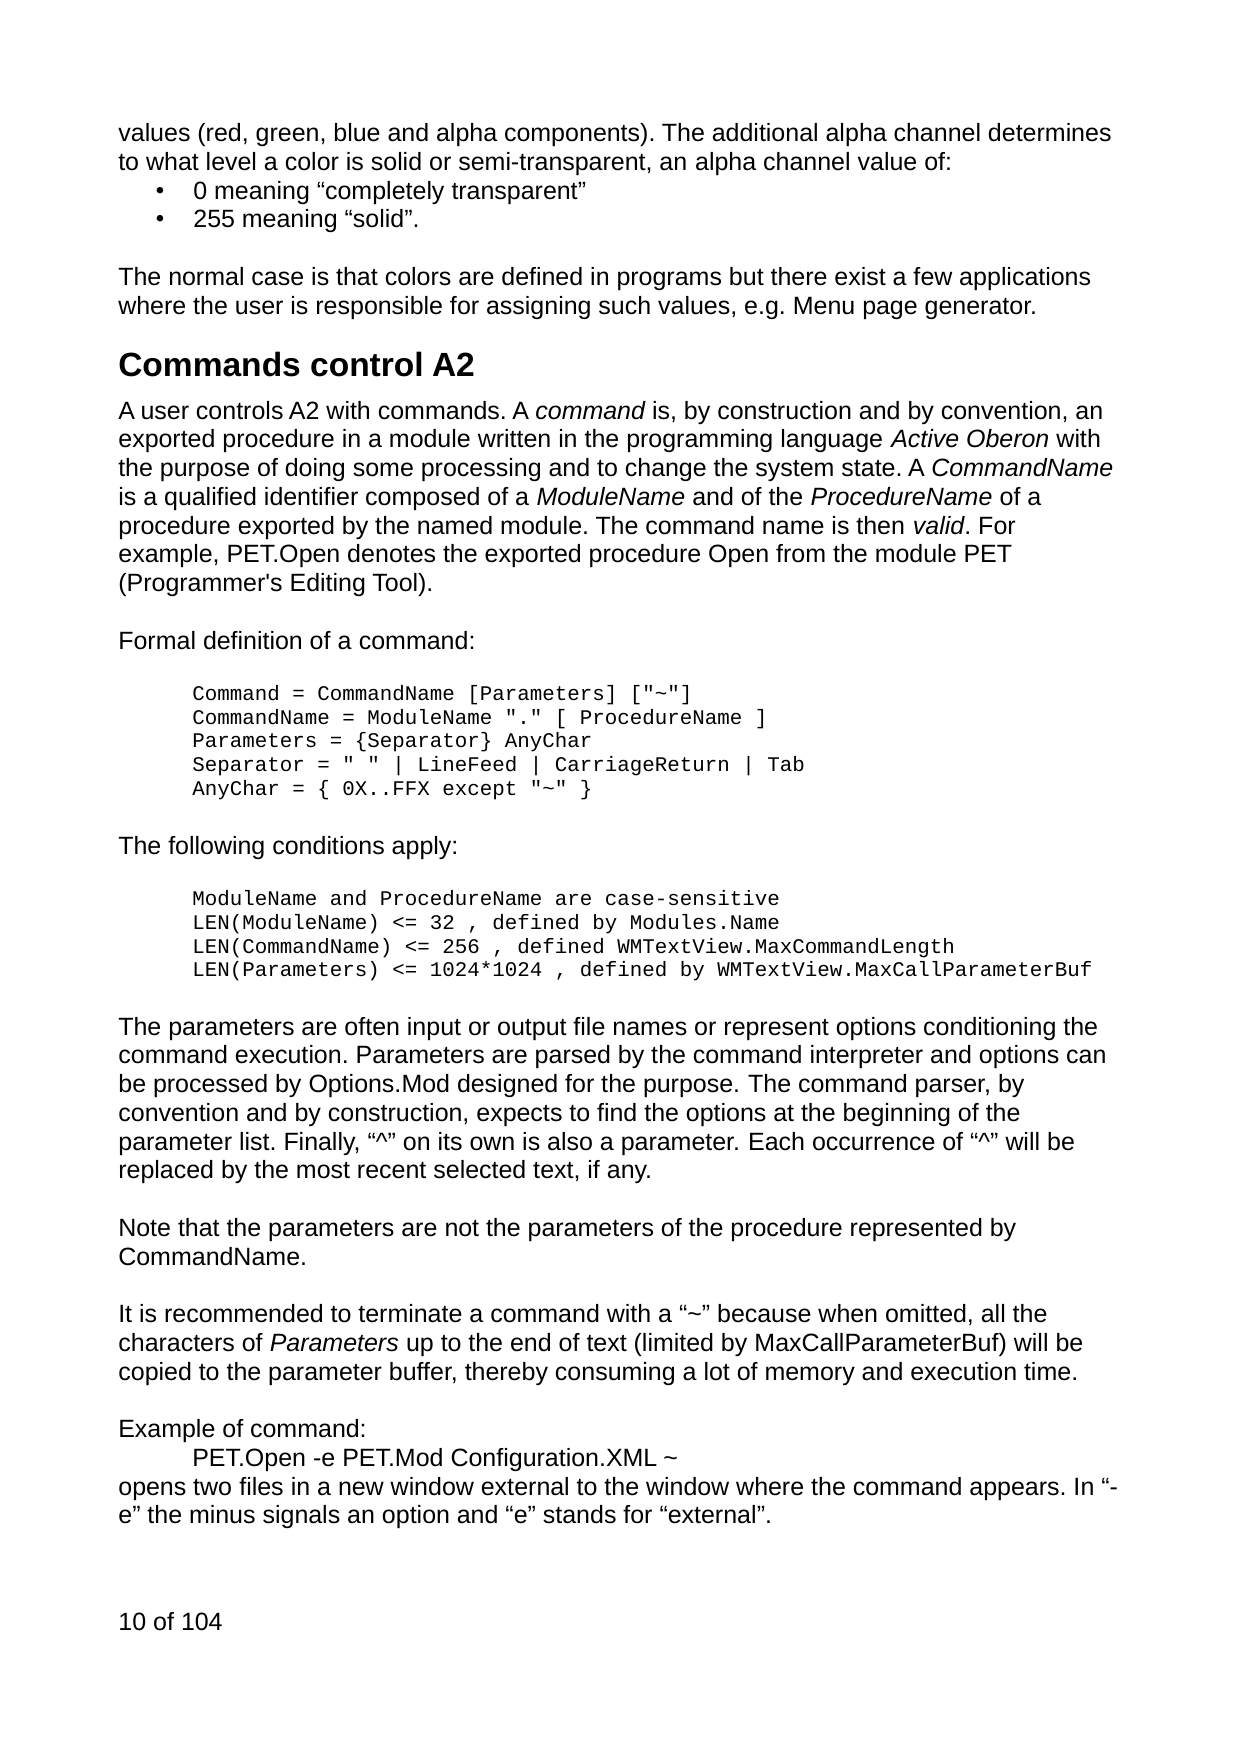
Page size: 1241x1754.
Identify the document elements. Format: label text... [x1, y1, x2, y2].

text It is recommended to terminate a command with a “~” because when omitted, all the characters of Parameters up to the end of text (limited by MaxCallParameterBuf) will be copied to the parameter buffer, thereby consuming a lot of memory and execution time. [118, 1299, 1122, 1386]
text Parameters = {Separator} AnyChar [192, 731, 1122, 754]
text The following conditions apply: [118, 831, 1122, 860]
text Command = CommandName [Parameters] ["~"] [192, 683, 1122, 707]
list 255 meaning “solid”. [156, 204, 1122, 233]
text AnyChar = { 0X..FFX except "~" } [192, 778, 1122, 801]
text PET.Open -e PET.Mod Configuration.XML ~ [192, 1443, 1122, 1472]
text LEN(CommandName) <= 256 , defined WMTextView.MaxCommandLength [192, 936, 1122, 959]
text Note that the parameters are not the parameters of the procedure represented by CommandName. [118, 1213, 1122, 1271]
text A user controls A2 with commands. A command is, by construction and by convention, an exported procedure in a module written in the programming language Active Oberon with the purpose of doing some processing and to change the system state. A CommandName is a qualified identifier composed of a ModuleName and of the ProcedureName of a procedure exported by the named module. The command name is then valid. For example, PET.Open denotes the exported procedure Open from the module PET (Programmer's Editing Tool). [118, 396, 1122, 597]
text Separator = " " | LineFeed | CarriageReturn | Tab [192, 754, 1122, 778]
text The normal case is that colors are defined in programs but there exist a few applications where the user is responsible for assigning such values, e.g. Menu page generator. [118, 262, 1122, 319]
text values (red, green, blue and alpha components). The additional alpha channel determines to what level a color is solid or semi-transparent, an alpha channel value of: [118, 118, 1122, 176]
text CommandName = ModuleName "." [ ProcedureName ] [192, 707, 1122, 731]
text Formal definition of a command: [118, 626, 1122, 654]
text LEN(Parameters) <= 1024*1024 , defined by WMTextView.MaxCallParameterBuf [192, 959, 1122, 983]
text The parameters are often input or output file names or represent options conditioning the command execution. Parameters are parsed by the command interpreter and options can be processed by Options.Mod designed for the purpose. The command parser, by convention and by construction, expects to find the options at the beginning of the parameter list. Finally, “^” on its own is also a parameter. Each occurrence of “^” will be replaced by the most recent selected text, if any. [118, 1012, 1122, 1184]
list 0 meaning “completely transparent” [156, 176, 1122, 204]
text opens two files in a new window external to the window where the command appears. In “-e” the minus signals an option and “e” stands for “external”. [118, 1472, 1122, 1529]
text Example of command: [118, 1414, 1122, 1443]
subtitle Commands control A2 [118, 344, 1122, 383]
text ModuleName and ProcedureName are case-sensitive [192, 888, 1122, 912]
text LEN(ModuleName) <= 32 , defined by Modules.Name [192, 912, 1122, 936]
